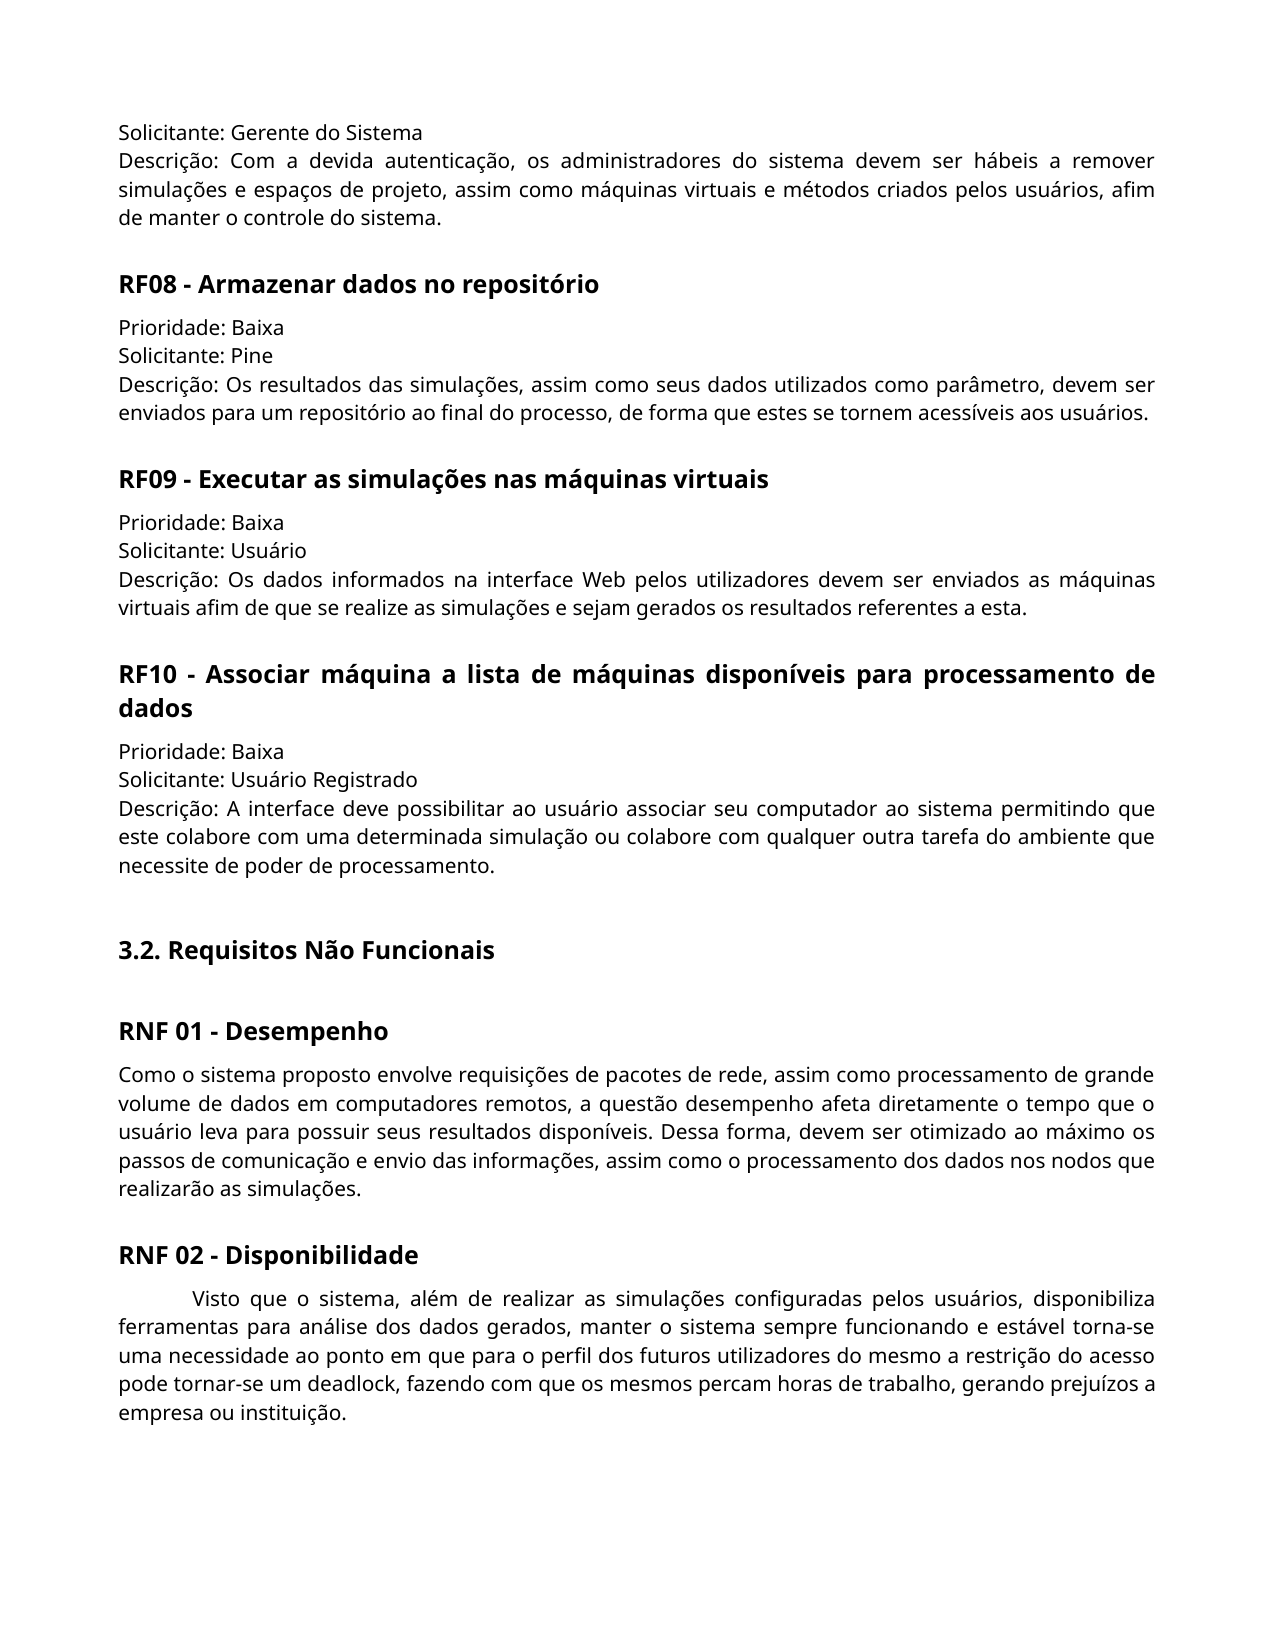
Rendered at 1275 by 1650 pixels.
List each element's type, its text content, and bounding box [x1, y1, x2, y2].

text Solicitante: Pine [118, 342, 1157, 370]
text Descrição: Com a devida autenticação, os administradores do sistema devem ser hábeis a remover simulações e espaços de projeto, assim como máquinas virtuais e métodos criados pelos usuários, afim de manter o controle do sistema. [118, 147, 1157, 232]
text Solicitante: Gerente do Sistema [118, 118, 1157, 147]
subtitle RF08 - Armazenar dados no repositório [118, 267, 1157, 301]
text Descrição: A interface deve possibilitar ao usuário associar seu computador ao sistema permitindo que este colabore com uma determinada simulação ou colabore com qualquer outra tarefa do ambiente que necessite de poder de processamento. [118, 794, 1157, 879]
text Descrição: Os resultados das simulações, assim como seus dados utilizados como parâmetro, devem ser enviados para um repositório ao final do processo, de forma que estes se tornem acessíveis aos usuários. [118, 370, 1157, 427]
text Solicitante: Usuário [118, 537, 1157, 565]
text Visto que o sistema, além de realizar as simulações configuradas pelos usuários, disponibiliza ferramentas para análise dos dados gerados, manter o sistema sempre funcionando e estável torna-se uma necessidade ao ponto em que para o perfil dos futuros utilizadores do mesmo a restrição do acesso pode tornar-se um deadlock, fazendo com que os mesmos percam horas de trabalho, gerando prejuízos a empresa ou instituição. [118, 1284, 1157, 1426]
subtitle RF10 - Associar máquina a lista de máquinas disponíveis para processamento de dados [118, 657, 1157, 725]
text Prioridade: Baixa [118, 737, 1157, 766]
title 3.2. Requisitos Não Funcionais [118, 933, 1157, 967]
text Solicitante: Usuário Registrado [118, 766, 1157, 794]
text Prioridade: Baixa [118, 313, 1157, 342]
subtitle RNF 02 - Disponibilidade [118, 1237, 1157, 1272]
text Como o sistema proposto envolve requisições de pacotes de rede, assim como processamento de grande volume de dados em computadores remotos, a questão desempenho afeta diretamente o tempo que o usuário leva para possuir seus resultados disponíveis. Dessa forma, devem ser otimizado ao máximo os passos de comunicação e envio das informações, assim como o processamento dos dados nos nodos que realizarão as simulações. [118, 1061, 1157, 1203]
text Descrição: Os dados informados na interface Web pelos utilizadores devem ser enviados as máquinas virtuais afim de que se realize as simulações e sejam gerados os resultados referentes a esta. [118, 565, 1157, 622]
subtitle RF09 - Executar as simulações nas máquinas virtuais [118, 462, 1157, 496]
subtitle RNF 01 - Desempenho [118, 1014, 1157, 1048]
text Prioridade: Baixa [118, 508, 1157, 537]
